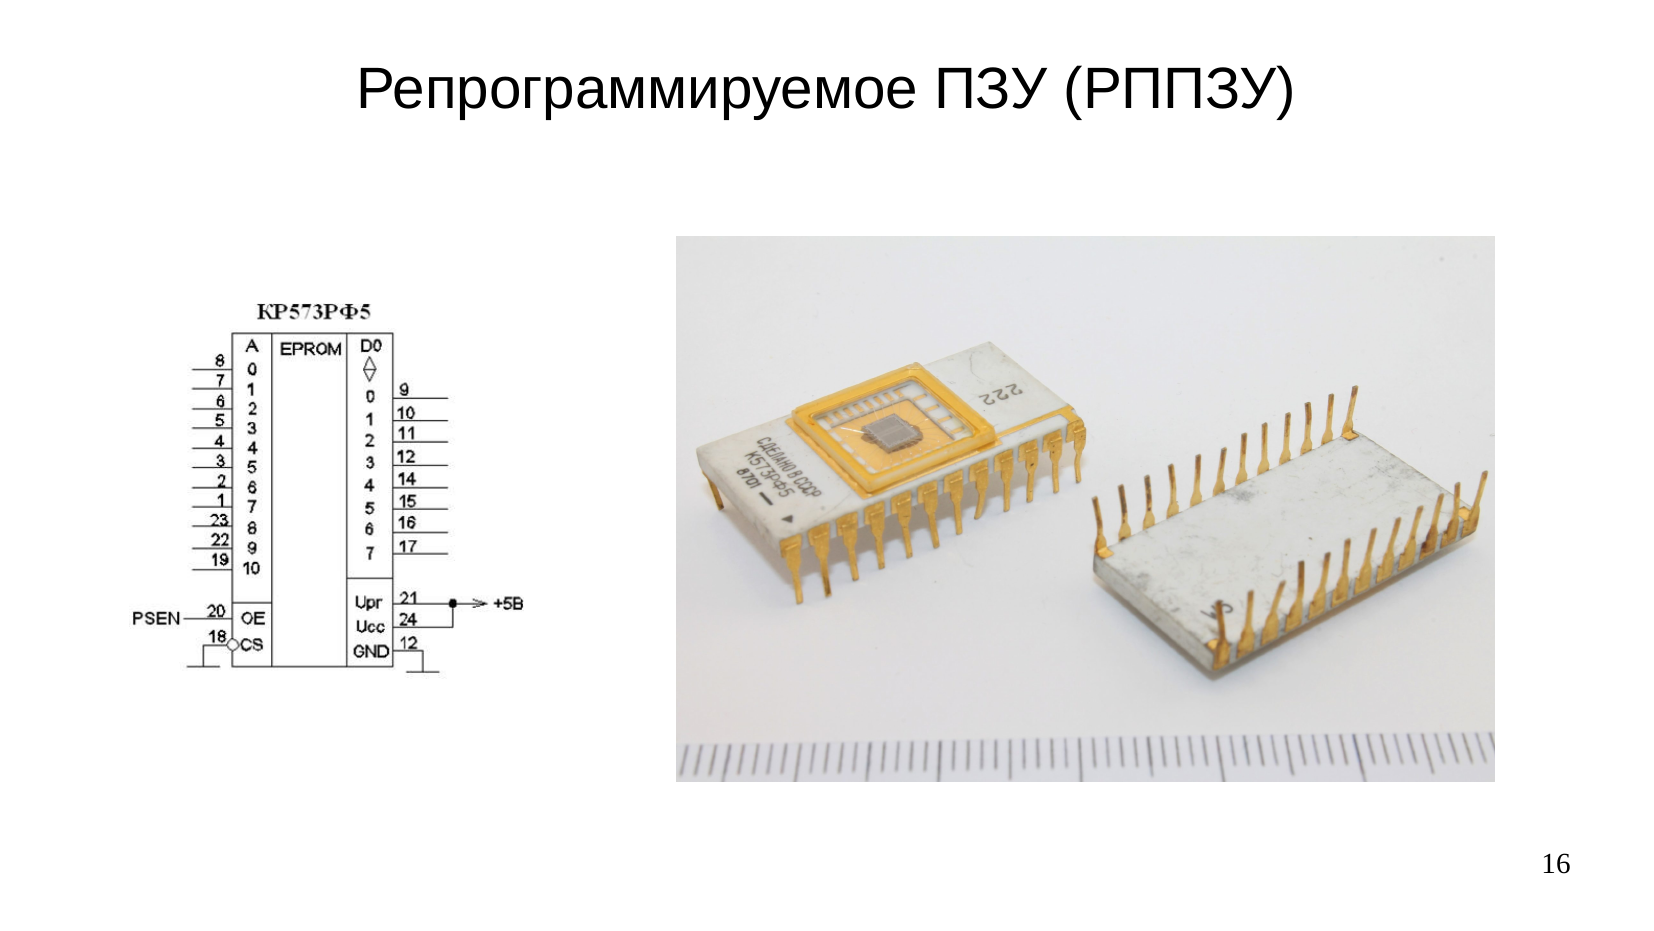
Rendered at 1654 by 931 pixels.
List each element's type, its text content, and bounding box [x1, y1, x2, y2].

title Репрограммируемое ПЗУ (РППЗУ) [82, 29, 1571, 148]
picture [129, 303, 524, 680]
picture [676, 236, 1495, 782]
